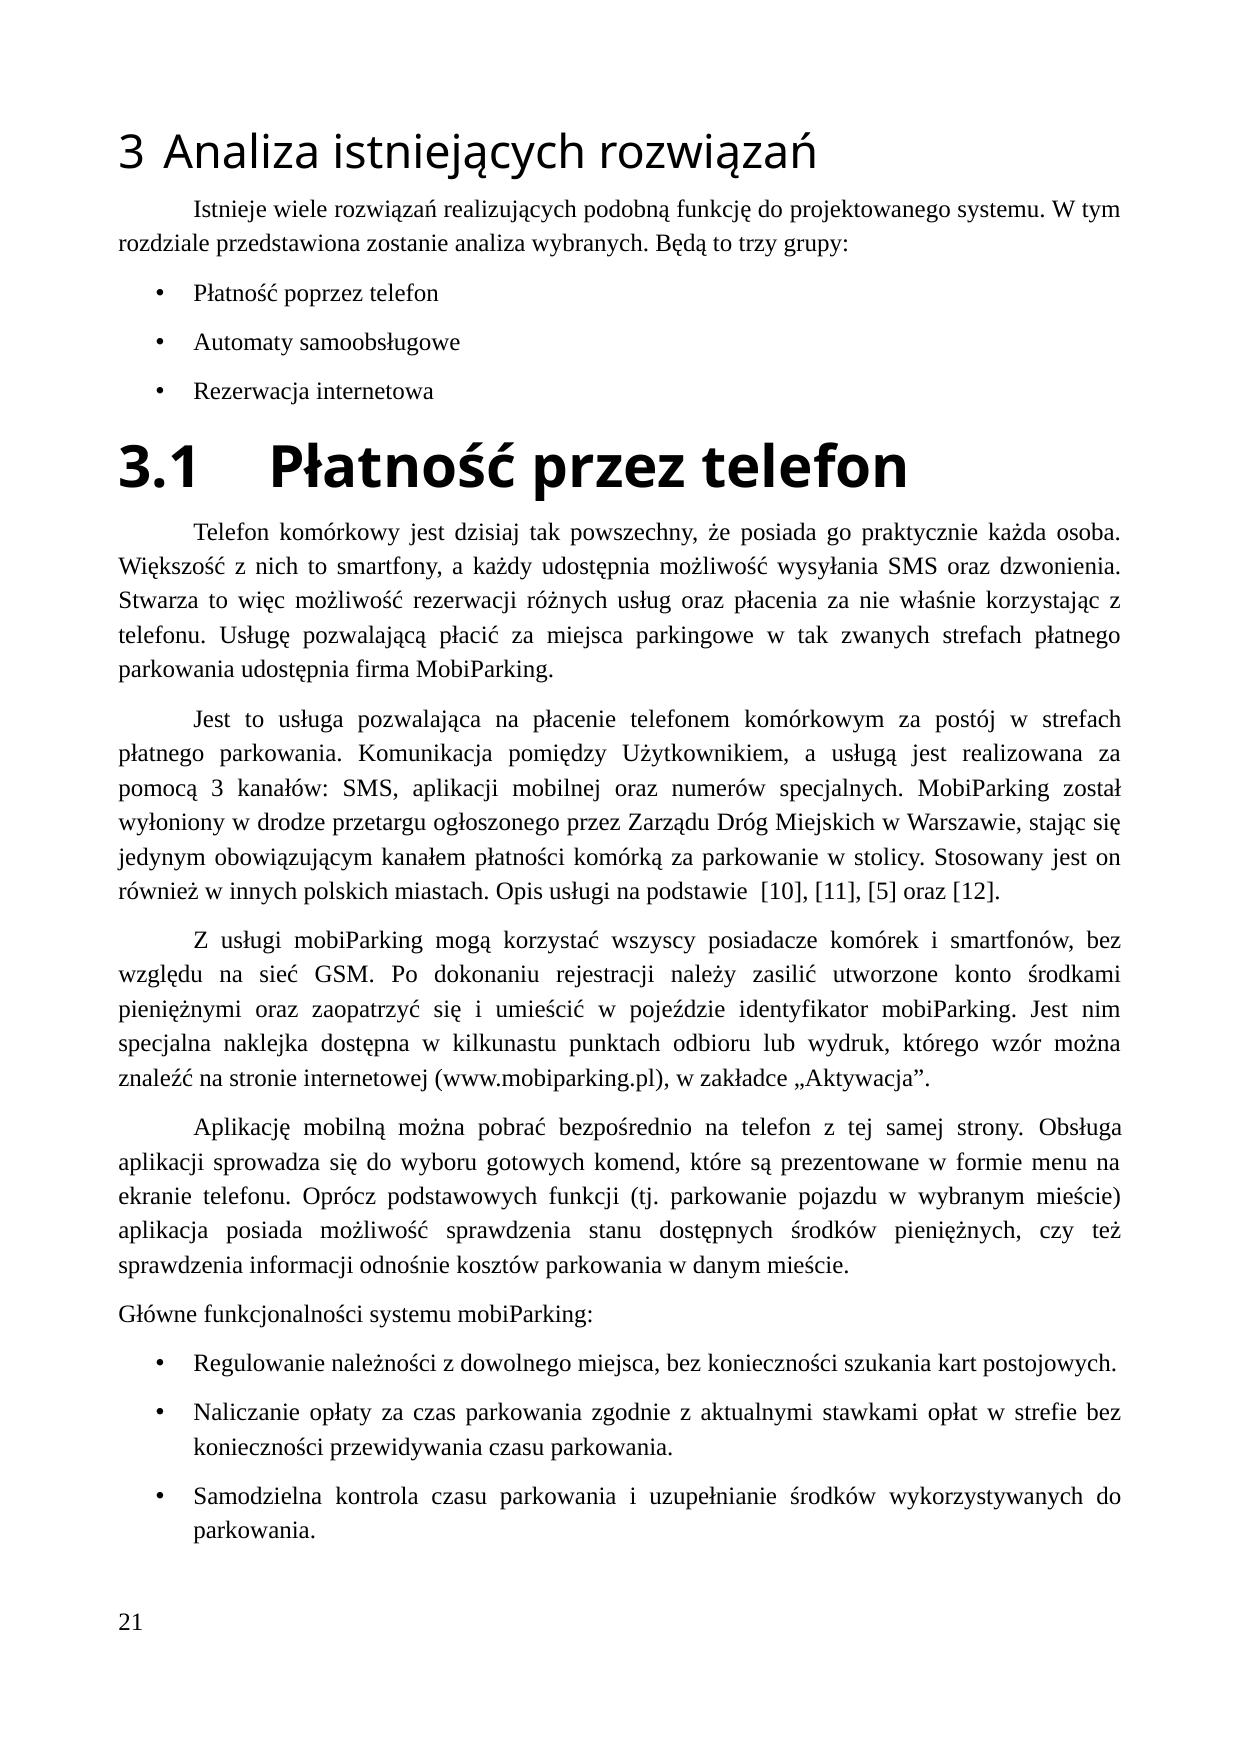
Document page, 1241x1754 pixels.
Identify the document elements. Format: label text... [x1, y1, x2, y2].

list Regulowanie należności z dowolnego miejsca, bez konieczności szukania kart postojowych. [156, 1348, 1122, 1377]
text Z usługi mobiParking mogą korzystać wszyscy posiadacze komórek i smartfonów, bez względu na sieć GSM. Po dokonaniu rejestracji należy zasilić utworzone konto środkami pieniężnymi oraz zaopatrzyć się i umieścić w pojeździe identyfikator mobiParking. Jest nim specjalna naklejka dostępna w kilkunastu punktach odbioru lub wydruk, którego wzór można znaleźć na stronie internetowej (www.mobiparking.pl), w zakładce „Aktywacja”. [118, 925, 1122, 1092]
list Samodzielna kontrola czasu parkowania i uzupełnianie środków wykorzystywanych do parkowania. [156, 1481, 1122, 1544]
list Płatność poprzez telefon [156, 278, 1122, 306]
subtitle Płatność przez telefon [118, 425, 1122, 504]
text Istnieje wiele rozwiązań realizujących podobną funkcję do projektowanego systemu. W tym rozdziale przedstawiona zostanie analiza wybranych. Będą to trzy grupy: [118, 194, 1122, 257]
text Telefon komórkowy jest dzisiaj tak powszechny, że posiada go praktycznie każda osoba. Większość z nich to smartfony, a każdy udostępnia możliwość wysyłania SMS oraz dzwonienia. Stwarza to więc możliwość rezerwacji różnych usług oraz płacenia za nie właśnie korzystając z telefonu. Usługę pozwalającą płacić za miejsca parkingowe w tak zwanych strefach płatnego parkowania udostępnia firma MobiParking. [118, 517, 1122, 683]
text Aplikację mobilną można pobrać bezpośrednio na telefon z tej samej strony. Obsługa aplikacji sprowadza się do wyboru gotowych komend, które są prezentowane w formie menu na ekranie telefonu. Oprócz podstawowych funkcji (tj. parkowanie pojazdu w wybranym mieście) aplikacja posiada możliwość sprawdzenia stanu dostępnych środków pieniężnych, czy też sprawdzenia informacji odnośnie kosztów parkowania w danym mieście. [118, 1112, 1122, 1279]
subtitle Analiza istniejących rozwiązań [118, 118, 1122, 182]
text Główne funkcjonalności systemu mobiParking: [118, 1299, 1122, 1328]
text Jest to usługa pozwalająca na płacenie telefonem komórkowym za postój w strefach płatnego parkowania. Komunikacja pomiędzy Użytkownikiem, a usługą jest realizowana za pomocą 3 kanałów: SMS, aplikacji mobilnej oraz numerów specjalnych. MobiParking został wyłoniony w drodze przetargu ogłoszonego przez Zarządu Dróg Miejskich w Warszawie, stając się jedynym obowiązującym kanałem płatności komórką za parkowanie w stolicy. Stosowany jest on również w innych polskich miastach. Opis usługi na podstawie [10], [11], [5] oraz [12]. [118, 704, 1122, 905]
list Rezerwacja internetowa [156, 376, 1122, 404]
list Automaty samoobsługowe [156, 327, 1122, 355]
list Naliczanie opłaty za czas parkowania zgodnie z aktualnymi stawkami opłat w strefie bez konieczności przewidywania czasu parkowania. [156, 1397, 1122, 1460]
